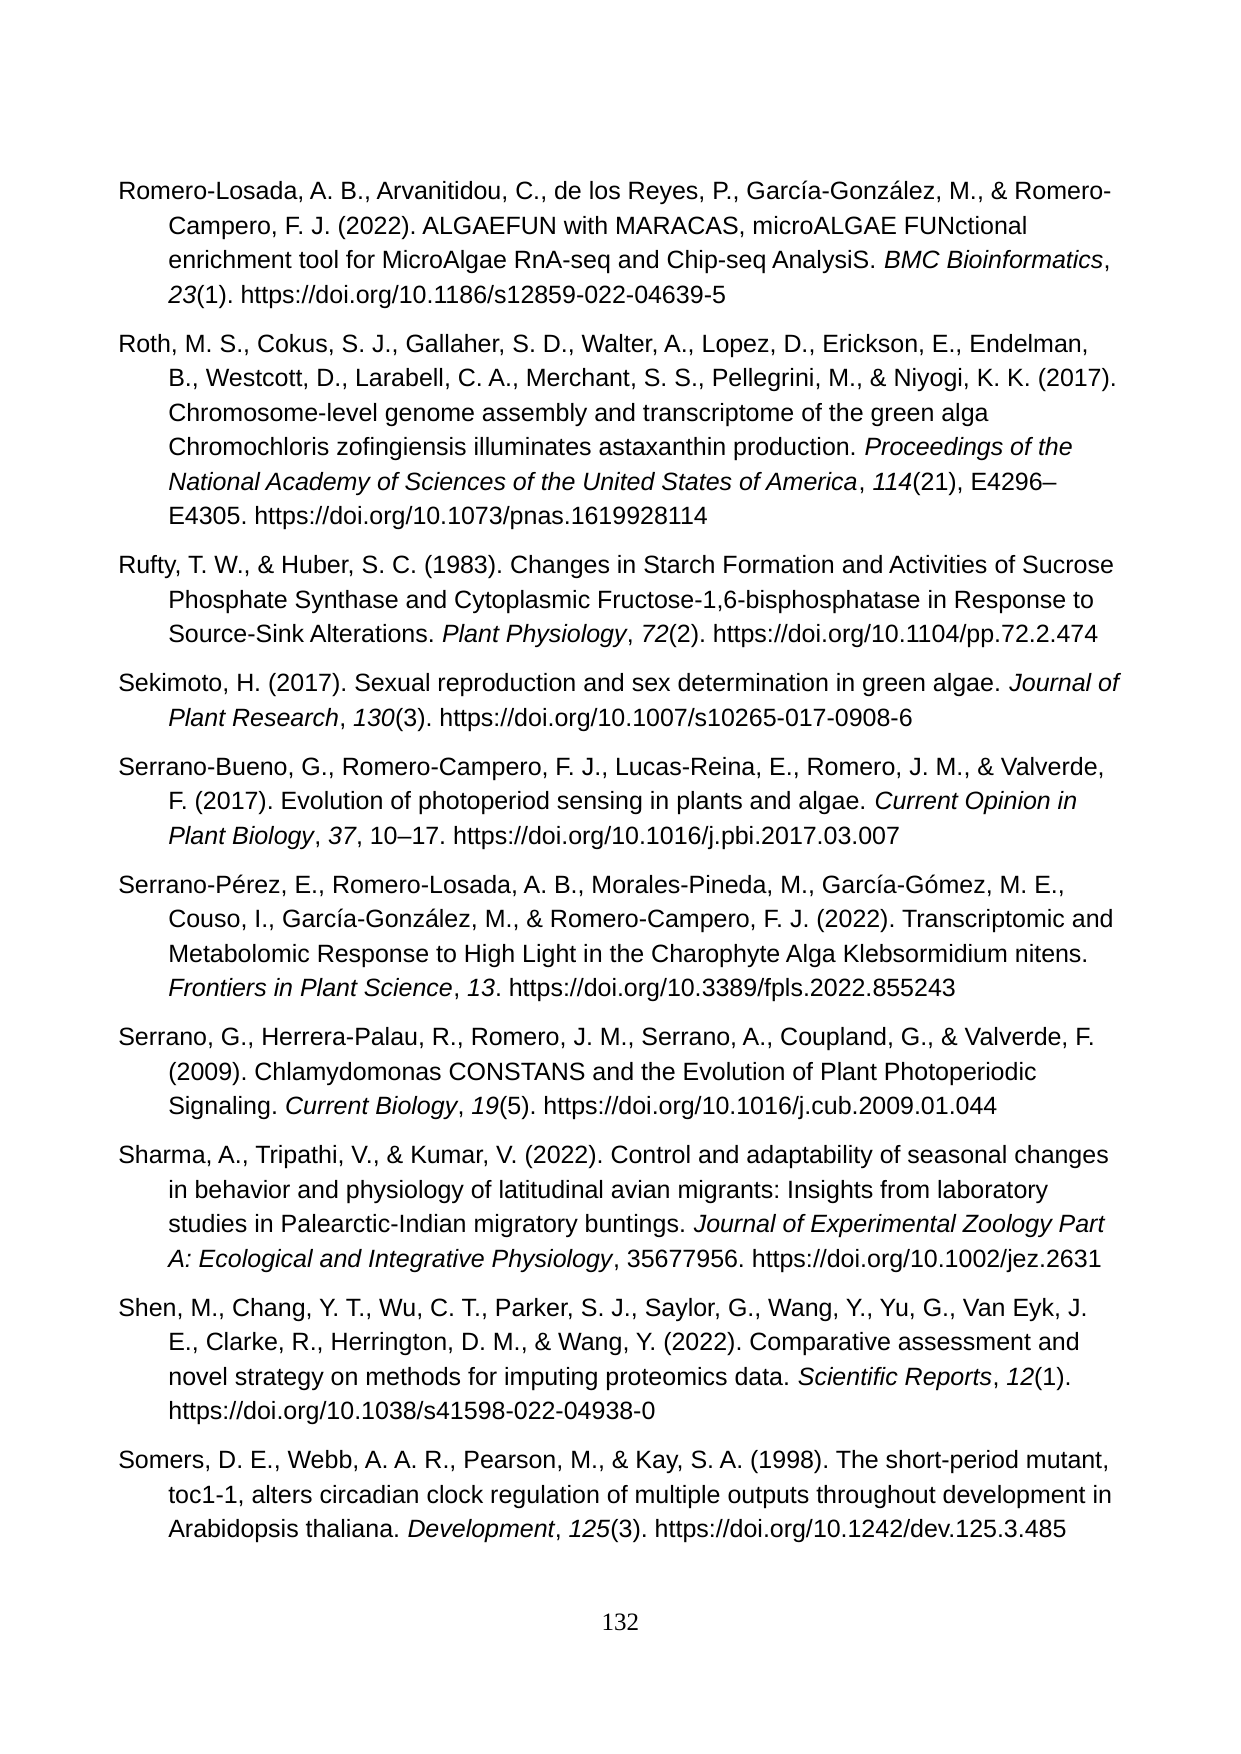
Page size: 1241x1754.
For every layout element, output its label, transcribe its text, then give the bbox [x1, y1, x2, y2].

text Rufty, T. W., & Huber, S. C. (1983). Changes in Starch Formation and Activities of Sucrose Phosphate Synthase and Cytoplasmic Fructose-1,6-bisphosphatase in Response to Source-Sink Alterations. Plant Physiology, 72(2). https://doi.org/10.1104/pp.72.2.474 [118, 550, 1122, 648]
text Serrano, G., Herrera-Palau, R., Romero, J. M., Serrano, A., Coupland, G., & Valverde, F. (2009). Chlamydomonas CONSTANS and the Evolution of Plant Photoperiodic Signaling. Current Biology, 19(5). https://doi.org/10.1016/j.cub.2009.01.044 [118, 1022, 1122, 1120]
text Shen, M., Chang, Y. T., Wu, C. T., Parker, S. J., Saylor, G., Wang, Y., Yu, G., Van Eyk, J. E., Clarke, R., Herrington, D. M., & Wang, Y. (2022). Comparative assessment and novel strategy on methods for imputing proteomics data. Scientific Reports, 12(1). https://doi.org/10.1038/s41598-022-04938-0 [118, 1293, 1122, 1425]
text Serrano-Bueno, G., Romero-Campero, F. J., Lucas-Reina, E., Romero, J. M., & Valverde, F. (2017). Evolution of photoperiod sensing in plants and algae. Current Opinion in Plant Biology, 37, 10–17. https://doi.org/10.1016/j.pbi.2017.03.007 [118, 752, 1122, 849]
text Somers, D. E., Webb, A. A. R., Pearson, M., & Kay, S. A. (1998). The short-period mutant, toc1-1, alters circadian clock regulation of multiple outputs throughout development in Arabidopsis thaliana. Development, 125(3). https://doi.org/10.1242/dev.125.3.485 [118, 1445, 1122, 1543]
text Sekimoto, H. (2017). Sexual reproduction and sex determination in green algae. Journal of Plant Research, 130(3). https://doi.org/10.1007/s10265-017-0908-6 [118, 668, 1122, 732]
text Sharma, A., Tripathi, V., & Kumar, V. (2022). Control and adaptability of seasonal changes in behavior and physiology of latitudinal avian migrants: Insights from laboratory studies in Palearctic-Indian migratory buntings. Journal of Experimental Zoology Part A: Ecological and Integrative Physiology, 35677956. https://doi.org/10.1002/jez.2631 [118, 1140, 1122, 1273]
text Roth, M. S., Cokus, S. J., Gallaher, S. D., Walter, A., Lopez, D., Erickson, E., Endelman, B., Westcott, D., Larabell, C. A., Merchant, S. S., Pellegrini, M., & Niyogi, K. K. (2017). Chromosome-level genome assembly and transcriptome of the green alga Chromochloris zofingiensis illuminates astaxanthin production. Proceedings of the National Academy of Sciences of the United States of America, 114(21), E4296–E4305. https://doi.org/10.1073/pnas.1619928114 [118, 329, 1122, 530]
text Romero-Losada, A. B., Arvanitidou, C., de los Reyes, P., García-González, M., & Romero-Campero, F. J. (2022). ALGAEFUN with MARACAS, microALGAE FUNctional enrichment tool for MicroAlgae RnA-seq and Chip-seq AnalysiS. BMC Bioinformatics, 23(1). https://doi.org/10.1186/s12859-022-04639-5 [118, 176, 1122, 308]
text Serrano-Pérez, E., Romero-Losada, A. B., Morales-Pineda, M., García-Gómez, M. E., Couso, I., García-González, M., & Romero-Campero, F. J. (2022). Transcriptomic and Metabolomic Response to High Light in the Charophyte Alga Klebsormidium nitens. Frontiers in Plant Science, 13. https://doi.org/10.3389/fpls.2022.855243 [118, 870, 1122, 1002]
